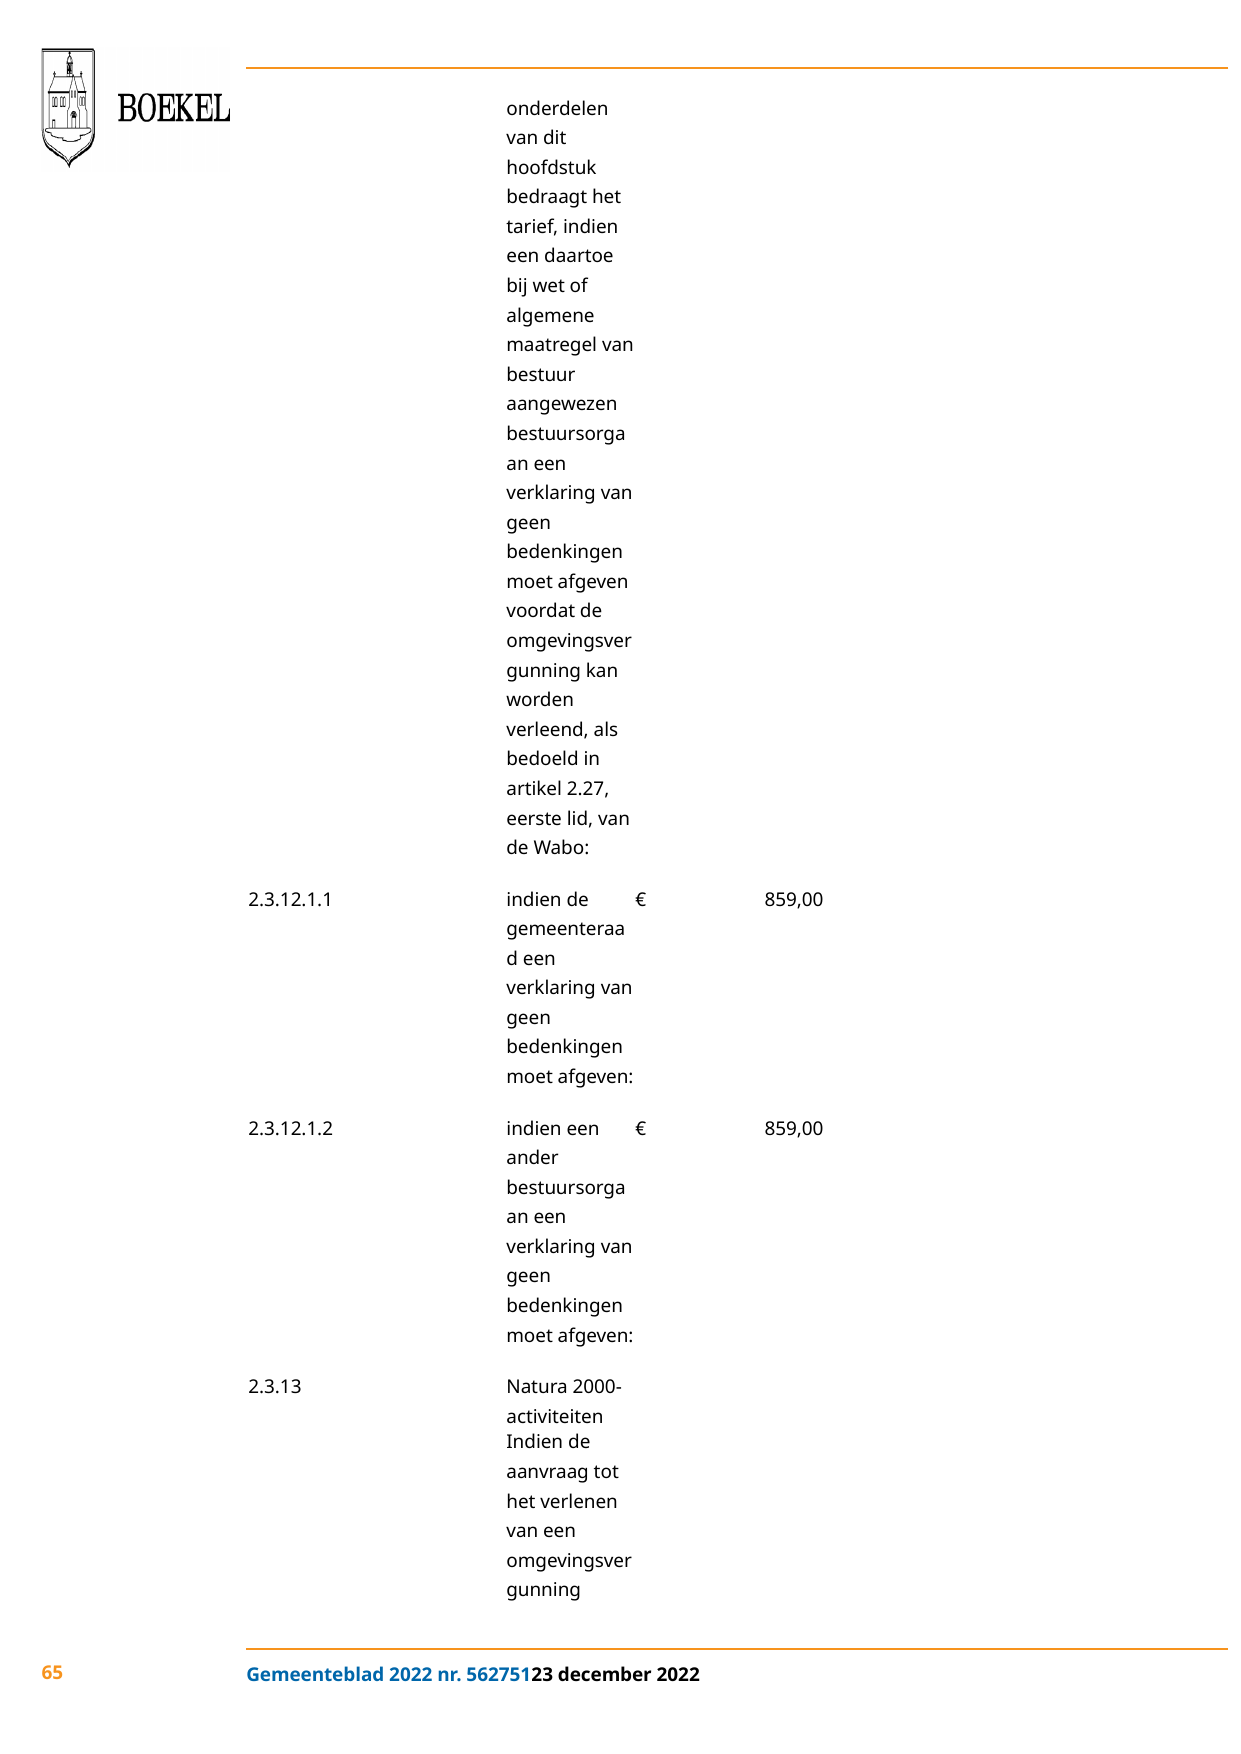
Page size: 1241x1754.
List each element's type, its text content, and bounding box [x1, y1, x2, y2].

table_cell [764, 1348, 1022, 1373]
table_cell [635, 1429, 764, 1602]
table_cell 859,00 [764, 886, 1022, 1089]
table_cell [635, 1373, 764, 1429]
table_cell indien een ander bestuursorgaan een verklaring van geen bedenkingen moet afgeven: [506, 1115, 635, 1348]
table_cell Indien de aanvraag tot het verlenen van een omgevingsvergunning [506, 1429, 635, 1602]
table_cell indien de gemeenteraad een verklaring van geen bedenkingen moet afgeven: [506, 886, 635, 1089]
table_cell 859,00 [764, 1115, 1022, 1348]
table_cell [635, 95, 764, 860]
table_cell [248, 1089, 506, 1115]
table_cell € [635, 886, 764, 1089]
table_cell 2.3.12.1.1 [248, 886, 506, 1089]
table_cell onderdelen van dit hoofdstuk bedraagt het tarief, indien een daartoe bij wet of algemene maatregel van bestuur aangewezen bestuursorgaan een verklaring van geen bedenkingen moet afgeven voordat de omgevingsvergunning kan worden verleend, als bedoeld in artikel 2.27, eerste lid, van de Wabo: [506, 95, 635, 860]
table_cell [635, 1348, 764, 1373]
table_cell [764, 1429, 1022, 1602]
table_cell [635, 1089, 764, 1115]
table_cell € [635, 1115, 764, 1348]
table_cell [764, 95, 1022, 860]
table_cell [635, 860, 764, 886]
table_cell [248, 95, 506, 860]
table_cell [764, 860, 1022, 886]
picture [41, 47, 231, 172]
table_cell [506, 1089, 635, 1115]
table_cell 2.3.13 [248, 1373, 506, 1429]
table_cell [506, 860, 635, 886]
table_cell [764, 1373, 1022, 1429]
table_cell Natura 2000-activiteiten [506, 1373, 635, 1429]
table_cell [506, 1348, 635, 1373]
table_cell [248, 1348, 506, 1373]
table_cell [248, 860, 506, 886]
table_cell [248, 1429, 506, 1602]
table_cell [764, 1089, 1022, 1115]
table_cell 2.3.12.1.2 [248, 1115, 506, 1348]
